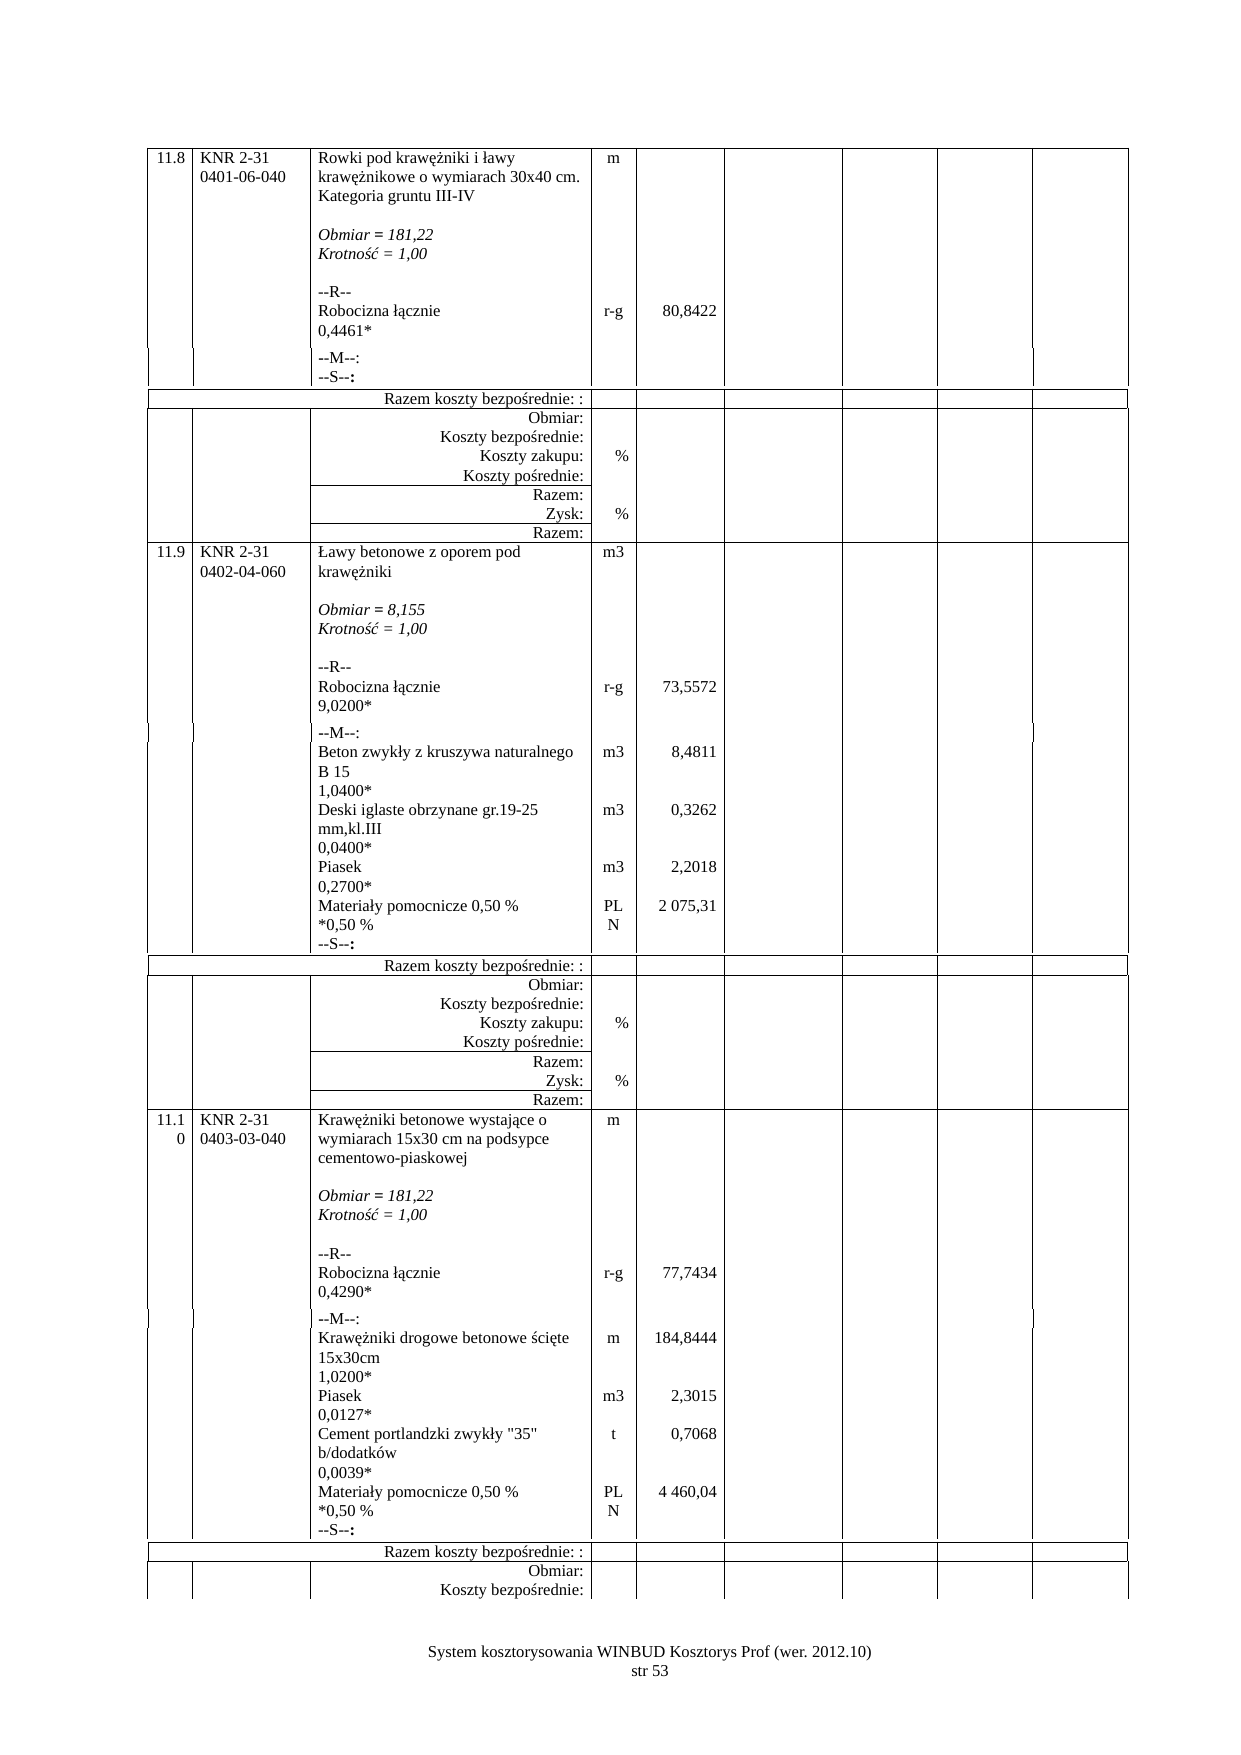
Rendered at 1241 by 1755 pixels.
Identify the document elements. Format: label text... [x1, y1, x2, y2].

table_cell [843, 543, 937, 657]
table_cell [637, 1090, 724, 1109]
table_cell [148, 800, 192, 857]
table_cell [1033, 301, 1128, 348]
table_header [149, 348, 193, 367]
table_cell [148, 1424, 192, 1482]
table_cell [193, 994, 310, 1013]
table_header 184,8444 [637, 1328, 724, 1386]
table_header [592, 409, 636, 427]
table_cell [637, 149, 724, 282]
table_cell [725, 676, 842, 723]
table_header [843, 409, 937, 427]
table_header [149, 1309, 193, 1328]
table_cell [193, 1580, 310, 1599]
table_cell [149, 367, 193, 386]
table_cell [148, 504, 192, 523]
table_cell [193, 485, 310, 504]
table_header [1033, 390, 1127, 408]
table_cell [148, 1580, 192, 1599]
table_cell [637, 367, 724, 386]
table_cell [938, 857, 1032, 896]
table_cell PLN [592, 1482, 636, 1520]
table_cell [148, 934, 192, 953]
table_cell [843, 1071, 937, 1090]
table_cell [1034, 367, 1128, 386]
table_cell [193, 1482, 310, 1520]
table_header [725, 723, 842, 742]
table_cell KNR 2-31 0402-04-060 [193, 543, 310, 657]
table_cell [843, 504, 937, 523]
table_cell 11.10 [148, 1110, 192, 1243]
table_header [938, 409, 1032, 427]
table_cell Ławy betonowe z oporem pod krawężniki Obmiar = 8,155 Krotność = 1,00 [311, 543, 591, 657]
table_cell [938, 1071, 1032, 1090]
table_cell [148, 896, 192, 934]
table_header [592, 390, 636, 408]
table_cell [193, 1032, 310, 1051]
table_cell [193, 446, 310, 465]
table_header [938, 390, 1032, 408]
table_cell [725, 485, 842, 504]
table_header Razem koszty bezpośrednie: : [149, 956, 591, 975]
table_cell [938, 994, 1032, 1013]
table_cell [938, 504, 1032, 523]
table_cell [725, 1090, 842, 1109]
table_cell Robocizna łącznie 0,4461* [311, 301, 591, 348]
table_cell Rowki pod krawężniki i ławy krawężnikowe o wymiarach 30x40 cm. Kategoria gruntu III-IV Obmiar = 181,22 Krotność = 1,00 [311, 149, 591, 282]
table_header [938, 723, 1033, 742]
table_cell Zysk: [311, 504, 591, 523]
table_cell [592, 1580, 636, 1599]
table_cell [725, 1013, 842, 1032]
table_cell [148, 1263, 192, 1309]
table_cell [193, 676, 310, 723]
table_cell [1033, 1580, 1128, 1599]
table_cell [843, 676, 937, 723]
table_cell [592, 1244, 636, 1263]
table_cell [1033, 934, 1128, 953]
table_cell [725, 367, 842, 386]
table_cell Cement portlandzki zwykły "35" b/dodatków 0,0039* [311, 1424, 591, 1482]
table_cell [637, 657, 724, 676]
table_cell 2 075,31 [637, 896, 724, 934]
table_header [637, 1543, 724, 1561]
table_cell [148, 485, 192, 504]
table_header [938, 956, 1032, 975]
table_cell [148, 1520, 192, 1539]
table_cell [193, 1090, 310, 1109]
table_cell [725, 1580, 842, 1599]
table_header [148, 409, 192, 427]
table_cell [637, 446, 724, 465]
table_header [637, 409, 724, 427]
table_cell [637, 465, 724, 484]
table_cell [725, 282, 842, 301]
table_header [1033, 1328, 1128, 1386]
table_cell [193, 301, 310, 348]
table_cell [843, 1051, 937, 1071]
table_cell [193, 282, 310, 301]
table_cell Piasek 0,2700* [311, 857, 591, 896]
table_header [725, 409, 842, 427]
table_header [637, 1309, 724, 1328]
table_cell [148, 1013, 192, 1032]
table_header [637, 723, 724, 742]
table_cell [1033, 523, 1128, 542]
table_cell [194, 367, 311, 386]
table_cell [193, 465, 310, 484]
table_header [149, 723, 193, 742]
table_cell [592, 1032, 636, 1051]
table_cell [1033, 1482, 1128, 1520]
table_header [725, 1309, 842, 1328]
table_cell [193, 934, 310, 953]
table_header --M--: [312, 1309, 591, 1328]
table_cell --S--: [312, 367, 591, 386]
table_cell [193, 523, 310, 542]
table_header [843, 1328, 937, 1386]
table_cell [938, 1263, 1032, 1309]
table_header --M--: [312, 348, 591, 367]
table_cell [592, 523, 636, 542]
table_cell [938, 1244, 1032, 1263]
table_cell [725, 1263, 842, 1309]
table_cell [148, 1032, 192, 1051]
table_cell [1033, 800, 1128, 857]
table_header [1033, 1561, 1128, 1580]
table_cell [637, 543, 724, 657]
table_header [637, 956, 724, 975]
table_header [194, 723, 311, 742]
table_cell [637, 485, 724, 504]
table_cell [637, 1244, 724, 1263]
table_cell [938, 367, 1033, 386]
table_cell Materiały pomocnicze 0,50 % *0,50 % [311, 1482, 591, 1520]
table_header [148, 976, 192, 994]
table_cell % [592, 504, 636, 523]
table_header Razem koszty bezpośrednie: : [149, 390, 591, 408]
table_cell Koszty pośrednie: [311, 465, 591, 484]
table_cell [843, 857, 937, 896]
table_header [1033, 956, 1127, 975]
table_cell [938, 485, 1032, 504]
table_cell [725, 523, 842, 542]
table_header [843, 1543, 937, 1561]
table_cell [592, 657, 636, 676]
table_cell [725, 800, 842, 857]
table_cell m [592, 149, 636, 282]
table_header [843, 742, 937, 800]
table_header [194, 1309, 311, 1328]
table_cell [843, 1110, 937, 1243]
table_cell --R-- [311, 1244, 591, 1263]
table_header [938, 742, 1032, 800]
table_header [725, 1328, 842, 1386]
table_cell [725, 1520, 842, 1539]
table_cell Zysk: [311, 1071, 591, 1090]
table_cell [843, 1424, 937, 1482]
table_cell [938, 301, 1032, 348]
table_cell [725, 1424, 842, 1482]
table_header [637, 1562, 724, 1580]
table_cell [938, 465, 1032, 484]
table_cell [843, 657, 937, 676]
table_cell [193, 504, 310, 523]
table_cell [1033, 282, 1128, 301]
table_cell [725, 465, 842, 484]
table_cell [843, 896, 937, 934]
table_cell [193, 427, 310, 446]
table_cell m [592, 1110, 636, 1243]
table_header [193, 1328, 310, 1386]
table_header [843, 1309, 937, 1328]
table_cell [938, 446, 1032, 465]
table_cell [637, 994, 724, 1013]
table_cell [938, 523, 1032, 542]
table_cell [148, 857, 192, 896]
table_cell Koszty pośrednie: [311, 1032, 591, 1051]
table_cell Razem: [311, 1052, 591, 1071]
table_cell --S--: [311, 934, 591, 953]
table_cell [193, 1520, 310, 1539]
table_cell [725, 1244, 842, 1263]
table_cell [193, 896, 310, 934]
table_cell [193, 1386, 310, 1424]
table_header [637, 348, 724, 367]
table_cell [1033, 543, 1128, 657]
table_cell [938, 427, 1032, 446]
table_header [592, 976, 636, 994]
table_cell [1033, 657, 1128, 676]
table_cell [637, 1520, 724, 1539]
table_cell [1033, 1424, 1128, 1482]
table_cell [148, 301, 192, 348]
table_cell r-g [592, 1263, 636, 1309]
table_header --M--: [312, 723, 591, 742]
table_cell [843, 1386, 937, 1424]
table_cell Razem: [311, 486, 591, 504]
table_cell [938, 1580, 1032, 1599]
table_cell [193, 1051, 310, 1071]
table_cell [938, 1051, 1032, 1071]
table_cell [938, 1090, 1032, 1109]
table_cell [637, 1013, 724, 1032]
table_cell [938, 800, 1032, 857]
table_cell m3 [592, 857, 636, 896]
table_header [592, 1309, 636, 1328]
table_header [843, 1562, 937, 1580]
table_header m [592, 1328, 636, 1386]
table_cell 2,3015 [637, 1386, 724, 1424]
table_cell 2,2018 [637, 857, 724, 896]
table_header Razem koszty bezpośrednie: : [149, 1543, 591, 1561]
table_cell [938, 282, 1032, 301]
table_cell [193, 1244, 310, 1263]
table_header [1034, 348, 1128, 367]
table_cell KNR 2-31 0403-03-040 [193, 1110, 310, 1243]
table_cell [148, 1051, 192, 1071]
table_cell [1033, 427, 1128, 446]
table_cell [1033, 1071, 1128, 1090]
table_header [592, 348, 636, 367]
table_cell [1033, 1090, 1128, 1109]
table_cell m3 [592, 800, 636, 857]
table_header [938, 976, 1032, 994]
table_header [843, 348, 937, 367]
table_cell [843, 1580, 937, 1599]
table_header [193, 742, 310, 800]
table_cell [938, 657, 1032, 676]
table_cell [725, 994, 842, 1013]
table_header [592, 956, 636, 975]
table_cell [148, 1386, 192, 1424]
table_cell [938, 934, 1032, 953]
table_header [725, 390, 842, 408]
table_cell [938, 896, 1032, 934]
table_cell [592, 934, 636, 953]
table_cell [938, 1032, 1032, 1051]
table_cell Koszty bezpośrednie: [311, 994, 591, 1013]
table_cell [148, 676, 192, 723]
table_cell [592, 465, 636, 484]
table_cell [193, 657, 310, 676]
table_cell [843, 427, 937, 446]
table_header [194, 348, 311, 367]
table_cell m3 [592, 543, 636, 657]
table_cell [1033, 1520, 1128, 1539]
table_cell [592, 427, 636, 446]
table_cell r-g [592, 301, 636, 348]
table_header [1033, 408, 1128, 427]
table_cell [148, 282, 192, 301]
table_cell [637, 1071, 724, 1090]
table_cell [725, 857, 842, 896]
table_header [938, 1328, 1032, 1386]
table_header m3 [592, 742, 636, 800]
table_header Obmiar: [311, 976, 591, 994]
table_header [938, 348, 1033, 367]
table_cell --R-- [311, 282, 591, 301]
table_cell % [592, 1013, 636, 1032]
table_cell Robocizna łącznie 0,4290* [311, 1263, 591, 1309]
table_cell [843, 934, 937, 953]
table_cell Koszty zakupu: [311, 1013, 591, 1032]
table_cell Razem: [311, 1091, 591, 1109]
table_header [725, 348, 842, 367]
table_cell [725, 1386, 842, 1424]
table_header Krawężniki drogowe betonowe ścięte 15x30cm 1,0200* [311, 1328, 591, 1386]
table_cell [637, 427, 724, 446]
table_cell [725, 301, 842, 348]
table_header [843, 956, 937, 975]
table_cell Krawężniki betonowe wystające o wymiarach 15x30 cm na podsypce cementowo-piaskowej Obmiar = 181,22 Krotność = 1,00 [311, 1110, 591, 1243]
table_header 8,4811 [637, 742, 724, 800]
table_cell [843, 367, 937, 386]
table_cell [592, 1090, 636, 1109]
table_cell [725, 1482, 842, 1520]
table_header [1033, 975, 1128, 994]
table_cell [193, 1013, 310, 1032]
table_header [592, 1562, 636, 1580]
table_cell [1033, 465, 1128, 484]
table_cell PLN [592, 896, 636, 934]
table_cell [592, 994, 636, 1013]
table_cell [1033, 149, 1128, 282]
table_cell [843, 1520, 937, 1539]
table_cell [843, 1244, 937, 1263]
table_cell Koszty bezpośrednie: [311, 1580, 591, 1599]
table_cell [843, 465, 937, 484]
table_header [843, 976, 937, 994]
table_cell [725, 149, 842, 282]
table_cell [193, 800, 310, 857]
table_header [843, 390, 937, 408]
table_header [148, 742, 192, 800]
table_header [725, 956, 842, 975]
table_cell [1033, 994, 1128, 1013]
table_cell [1033, 1051, 1128, 1071]
table_header [843, 723, 937, 742]
table_header [637, 390, 724, 408]
table_cell [725, 896, 842, 934]
table_cell [938, 1013, 1032, 1032]
table_cell [592, 367, 636, 386]
table_cell [938, 1424, 1032, 1482]
table_cell Koszty bezpośrednie: [311, 427, 591, 446]
table_cell 0,3262 [637, 800, 724, 857]
table_cell 0,7068 [637, 1424, 724, 1482]
table_cell [148, 523, 192, 542]
table_header [938, 1543, 1032, 1561]
table_cell % [592, 1071, 636, 1090]
table_cell 11.9 [148, 543, 192, 657]
table_cell [637, 1110, 724, 1243]
table_cell [725, 1110, 842, 1243]
table_cell m3 [592, 1386, 636, 1424]
table_cell [843, 149, 937, 282]
table_header [1034, 723, 1128, 742]
table_cell [193, 1424, 310, 1482]
table_header [938, 1562, 1032, 1580]
table_cell 73,5572 [637, 676, 724, 723]
table_cell Deski iglaste obrzynane gr.19-25 mm,kl.III 0,0400* [311, 800, 591, 857]
table_cell [725, 1051, 842, 1071]
table_cell [725, 1032, 842, 1051]
table_header [592, 1543, 636, 1561]
table_cell [725, 504, 842, 523]
table_cell [637, 282, 724, 301]
table_header [148, 1562, 192, 1580]
table_cell [725, 657, 842, 676]
table_cell [1033, 504, 1128, 523]
table_cell [1033, 485, 1128, 504]
table_cell [637, 504, 724, 523]
table_cell [148, 427, 192, 446]
table_cell [843, 1482, 937, 1520]
table_cell [938, 543, 1032, 657]
table_cell [592, 282, 636, 301]
table_cell 4 460,04 [637, 1482, 724, 1520]
table_cell [592, 485, 636, 504]
table_cell [938, 676, 1032, 723]
table_cell % [592, 446, 636, 465]
table_cell Materiały pomocnicze 0,50 % *0,50 % [311, 896, 591, 934]
table_header [1033, 1543, 1127, 1561]
table_cell [1033, 676, 1128, 723]
table_cell [1033, 1013, 1128, 1032]
table_cell [725, 427, 842, 446]
table_cell [843, 485, 937, 504]
table_cell [725, 934, 842, 953]
table_cell [637, 523, 724, 542]
table_cell [1033, 1110, 1128, 1243]
table_cell [637, 1580, 724, 1599]
table_cell [843, 282, 937, 301]
table_cell [637, 1032, 724, 1051]
table_header [1034, 1309, 1128, 1328]
table_cell [843, 1090, 937, 1109]
table_header Beton zwykły z kruszywa naturalnego B 15 1,0400* [311, 742, 591, 800]
table_cell --S--: [311, 1520, 591, 1539]
table_cell 80,8422 [637, 301, 724, 348]
table_header [193, 976, 310, 994]
table_cell [938, 1482, 1032, 1520]
table_cell [148, 1482, 192, 1520]
table_header [725, 1562, 842, 1580]
table_header [637, 976, 724, 994]
table_header [725, 976, 842, 994]
table_cell Koszty zakupu: [311, 446, 591, 465]
table_header [592, 723, 636, 742]
table_cell [843, 1032, 937, 1051]
table_cell [193, 1071, 310, 1090]
table_header [193, 1562, 310, 1580]
table_header [938, 1309, 1033, 1328]
table_header [148, 1328, 192, 1386]
table_cell [938, 149, 1032, 282]
table_cell t [592, 1424, 636, 1482]
table_cell [148, 465, 192, 484]
table_header Obmiar: [311, 409, 591, 427]
table_cell [1033, 446, 1128, 465]
table_cell [148, 1090, 192, 1109]
table_cell [637, 934, 724, 953]
table_cell [637, 1051, 724, 1071]
table_cell r-g [592, 676, 636, 723]
table_cell [938, 1520, 1032, 1539]
table_cell [843, 800, 937, 857]
table_cell [1033, 1263, 1128, 1309]
table_cell [592, 1520, 636, 1539]
table_cell [843, 446, 937, 465]
table_header [725, 1543, 842, 1561]
table_cell [148, 446, 192, 465]
table_header [193, 409, 310, 427]
table_header [725, 742, 842, 800]
table_cell Razem: [311, 524, 591, 542]
table_cell [148, 1071, 192, 1090]
table_cell [843, 1263, 937, 1309]
table_cell Piasek 0,0127* [311, 1386, 591, 1424]
table_cell [148, 1244, 192, 1263]
table_cell [193, 857, 310, 896]
table_cell [148, 657, 192, 676]
table_cell [1033, 1386, 1128, 1424]
table_cell [938, 1110, 1032, 1243]
table_cell [193, 1263, 310, 1309]
table_cell [843, 994, 937, 1013]
table_cell [1033, 896, 1128, 934]
table_cell [725, 1071, 842, 1090]
table_cell [148, 994, 192, 1013]
table_header Obmiar: [311, 1562, 591, 1580]
table_cell [1033, 1244, 1128, 1263]
table_cell 11.8 [148, 149, 192, 282]
table_cell 77,7434 [637, 1263, 724, 1309]
table_cell [843, 301, 937, 348]
table_cell [1033, 857, 1128, 896]
table_cell [1033, 1032, 1128, 1051]
table_cell [843, 523, 937, 542]
table_cell [725, 446, 842, 465]
table_cell [725, 543, 842, 657]
table_cell [592, 1051, 636, 1071]
table_cell --R-- [311, 657, 591, 676]
table_cell [843, 1013, 937, 1032]
table_cell [938, 1386, 1032, 1424]
table_cell Robocizna łącznie 9,0200* [311, 676, 591, 723]
table_cell KNR 2-31 0401-06-040 [193, 149, 310, 282]
table_header [1033, 742, 1128, 800]
